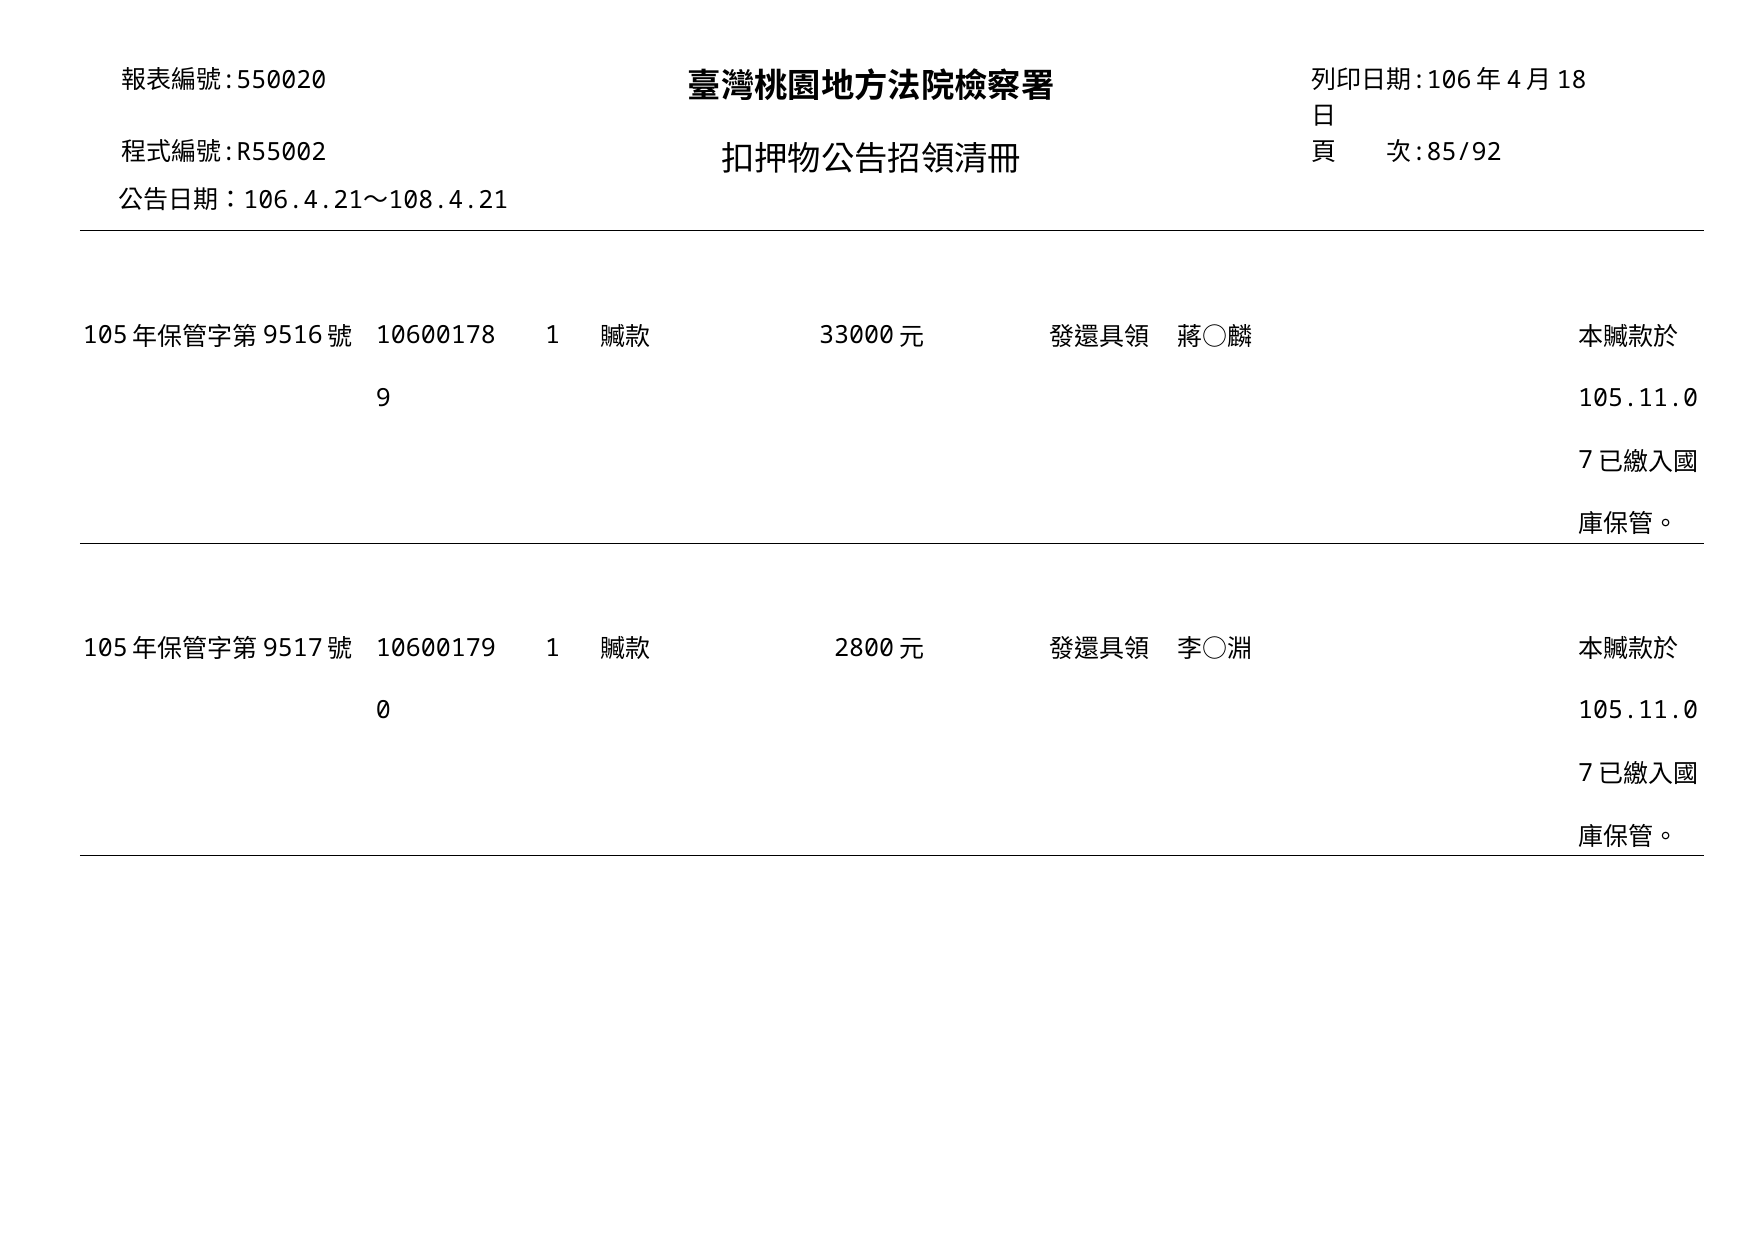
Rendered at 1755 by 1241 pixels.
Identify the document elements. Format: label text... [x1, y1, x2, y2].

table_cell 105年保管字第9517號 [80, 544, 373, 855]
table_cell 2800元 [808, 544, 927, 855]
table_cell 105年保管字第9516號 [80, 231, 373, 542]
table_cell [1317, 544, 1575, 855]
table_cell 106001789 [373, 231, 507, 542]
table_cell 1 [507, 544, 597, 855]
table_cell 發還具領 [1046, 544, 1175, 855]
table_cell 李○淵 [1175, 544, 1317, 855]
table_cell 33000元 [808, 231, 927, 542]
table_cell 蔣○麟 [1175, 231, 1317, 542]
table_cell 本贓款於105.11.07已繳入國庫保管。 [1575, 544, 1704, 855]
table_cell 贓款 [597, 231, 807, 542]
table_cell 106001790 [373, 544, 507, 855]
table_cell [927, 231, 1046, 542]
table_cell [927, 544, 1046, 855]
table_cell [1317, 231, 1575, 542]
table_cell 發還具領 [1046, 231, 1175, 542]
table_cell 本贓款於105.11.07已繳入國庫保管。 [1575, 231, 1704, 542]
table_cell 贓款 [597, 544, 807, 855]
table_cell 1 [507, 231, 597, 542]
